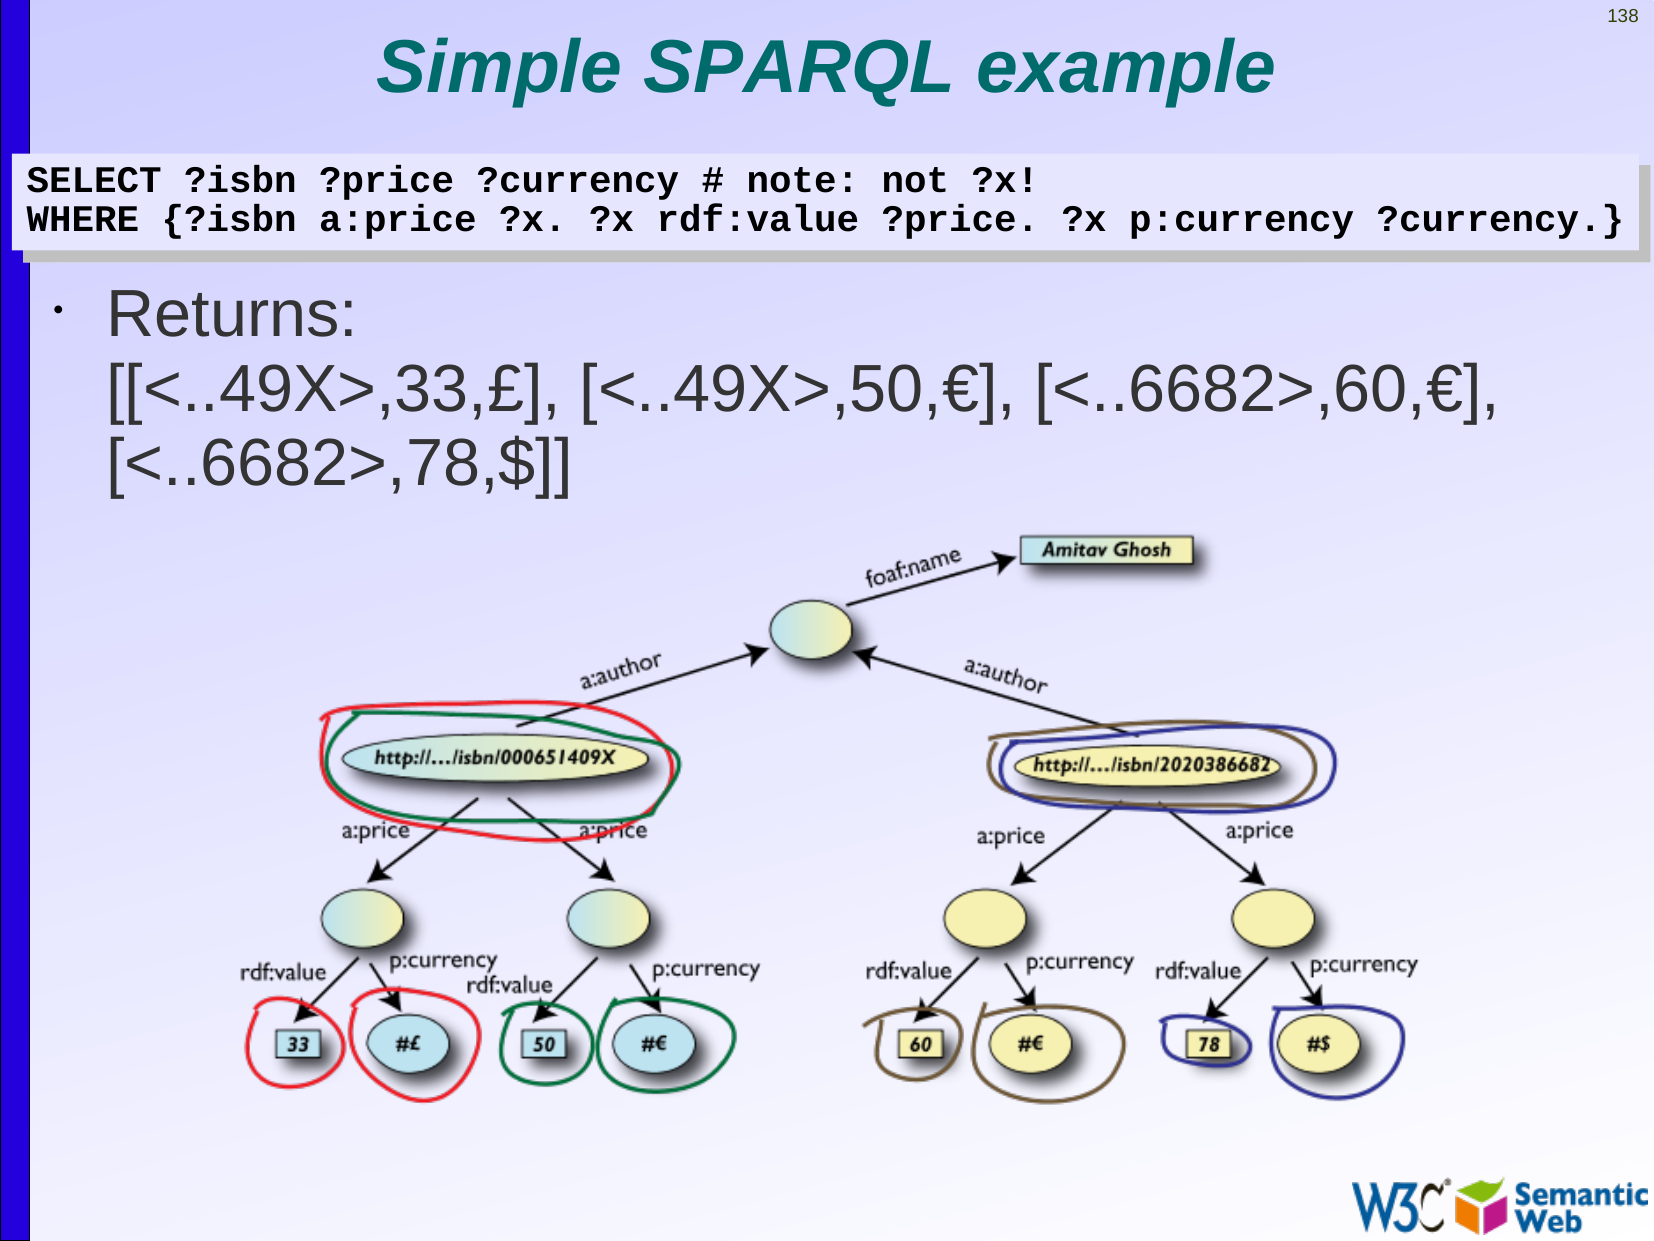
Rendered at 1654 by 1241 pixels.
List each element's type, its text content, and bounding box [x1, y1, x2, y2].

list Returns: [[<..49X>,33,£], [<..49X>,50,€], [<..6682>,60,€], [<..6682>,78,$]] [35, 275, 1630, 501]
picture [1352, 1175, 1648, 1235]
title Simple SPARQL example [0, 5, 1654, 125]
text_box SELECT ?isbn ?price ?currency # note: not ?x! WHERE {?isbn a:price ?x. ?x rdf:value ?price. ?x p:currency ?currency.} [11, 153, 1639, 251]
picture [118, 507, 1525, 1110]
